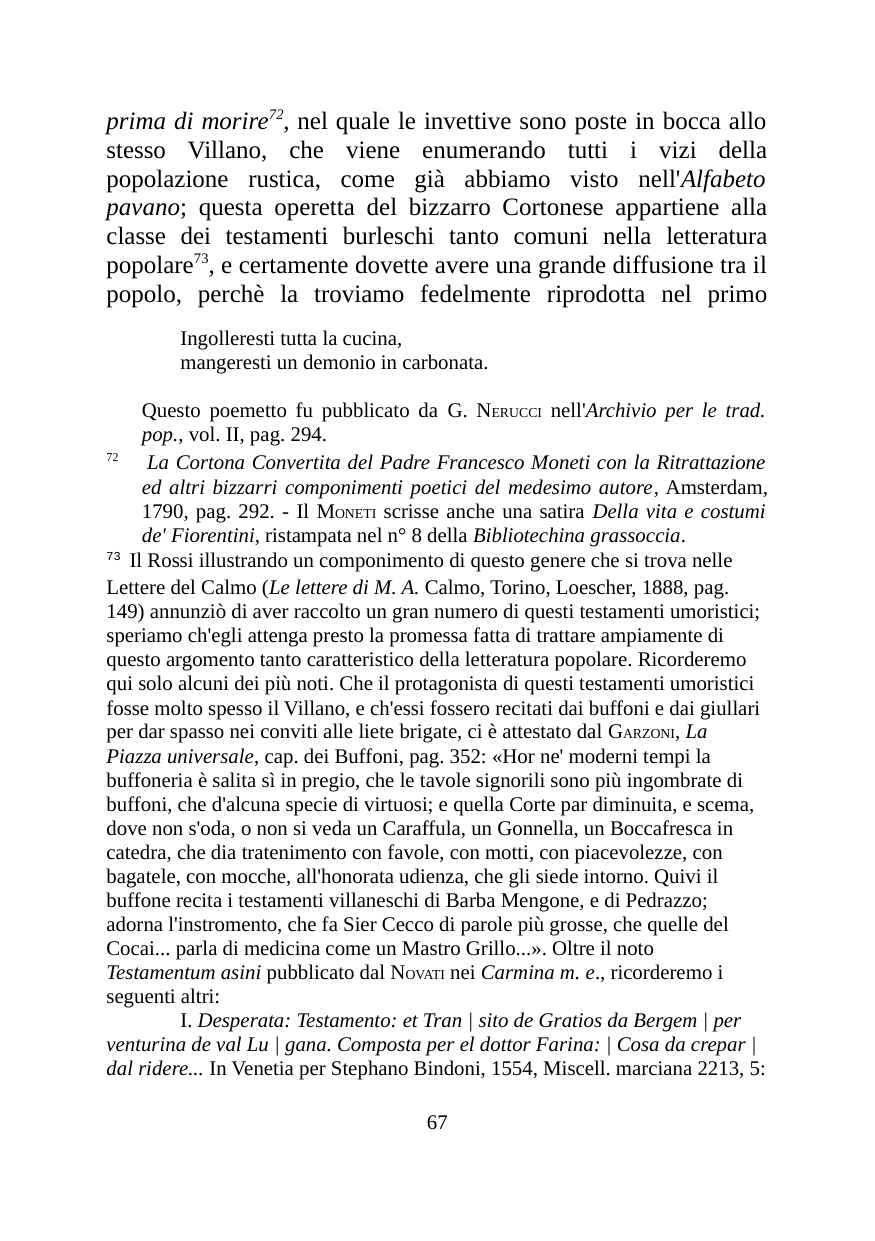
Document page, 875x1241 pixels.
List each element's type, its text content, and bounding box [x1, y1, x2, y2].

text Questo poemetto fu pubblicato da G. Nerucci nell'Archivio per le trad. pop., vol. II, pag. 294. [106, 398, 768, 446]
text I. Desperata: Testamento: et Tran | sito de Gratios da Bergem | per venturina de val Lu | gana. Composta per el dottor Farina: | Cosa da crepar | dal ridere... In Venetia per Stephano Bindoni, 1554, Miscell. marciana 2213, 5: [106, 1008, 768, 1080]
text La Cortona Convertita del Padre Francesco Moneti con la Ritrattazione ed altri bizzarri componimenti poetici del medesimo autore, Amsterdam, 1790, pag. 292. - Il Moneti scrisse anche una satira Della vita e costumi de' Fiorentini, ristampata nel n° 8 della Bibliotechina grassoccia. [106, 446, 768, 547]
text Ingolleresti tutta la cucina, [106, 326, 768, 349]
text prima di morire, nel quale le invettive sono poste in bocca allo stesso Villano, che viene enumerando tutti i vizi della popolazione rustica, come già abbiamo visto nell'Alfabeto pavano; questa operetta del bizzarro Cortonese appartiene alla classe dei testamenti burleschi tanto comuni nella letteratura popolare, e certamente dovette avere una grande diffusione tra il popolo, perchè la troviamo fedelmente riprodotta nel primo [106, 106, 768, 307]
text mangeresti un demonio in carbonata. [106, 349, 768, 374]
text Il Rossi illustrando un componimento di questo genere che si trova nelle Lettere del Calmo (Le lettere di M. A. Calmo, Torino, Loescher, 1888, pag. 149) annunziò di aver raccolto un gran numero di questi testamenti umoristici; speriamo ch'egli attenga presto la promessa fatta di trattare ampiamente di questo argomento tanto caratteristico della letteratura popolare. Ricorderemo qui solo alcuni dei più noti. Che il protagonista di questi testamenti umoristici fosse molto spesso il Villano, e ch'essi fossero recitati dai buffoni e dai giullari per dar spasso nei conviti alle liete brigate, ci è attestato dal Garzoni, La Piazza universale, cap. dei Buffoni, pag. 352: «Hor ne' moderni tempi la buffoneria è salita sì in pregio, che le tavole signorili sono più ingombrate di buffoni, che d'alcuna specie di virtuosi; e quella Corte par diminuita, e scema, dove non s'oda, o non si veda un Caraffula, un Gonnella, un Boccafresca in catedra, che dia tratenimento con favole, con motti, con piacevolezze, con bagatele, con mocche, all'honorata udienza, che gli siede intorno. Quivi il buffone recita i testamenti villaneschi di Barba Mengone, e di Pedrazzo; adorna l'instromento, che fa Sier Cecco di parole più grosse, che quelle del Cocai... parla di medicina come un Mastro Grillo...». Oltre il noto Testamentum asini pubblicato dal Novati nei Carmina m. e., ricorderemo i seguenti altri: [106, 547, 768, 1008]
